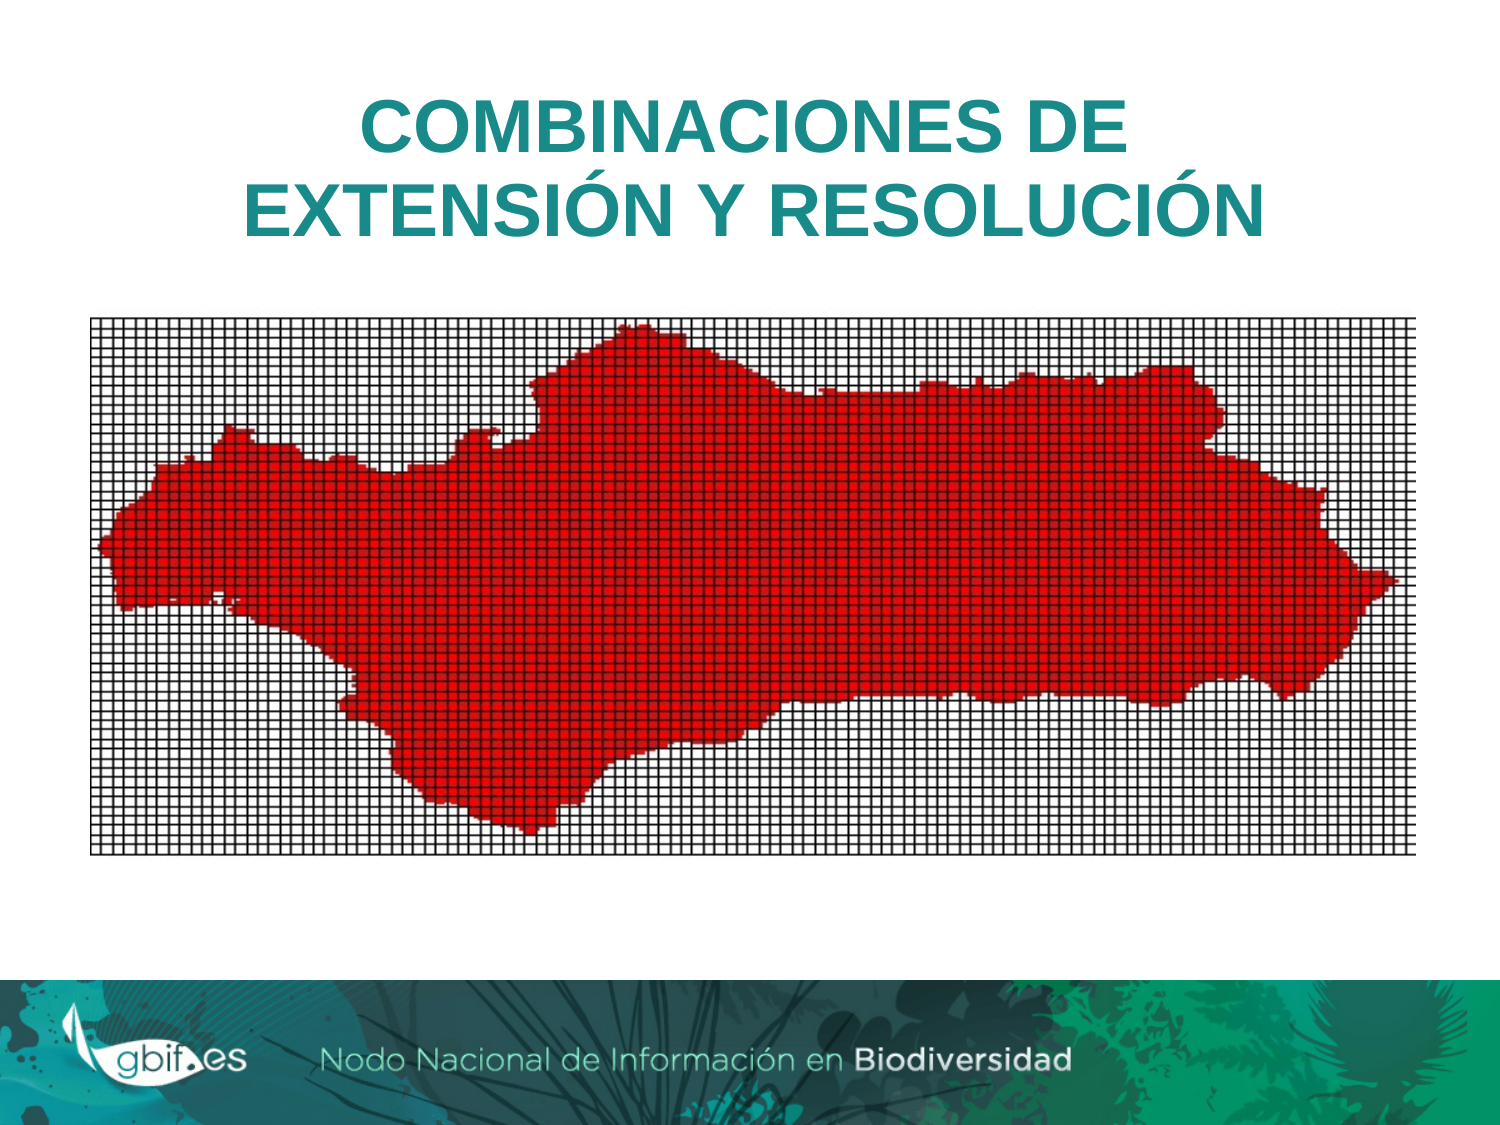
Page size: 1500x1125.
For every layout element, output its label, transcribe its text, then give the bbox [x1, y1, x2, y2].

picture [0, 980, 1500, 1125]
title COMBINACIONES DE EXTENSIÓN Y RESOLUCIÓN [64, 22, 1447, 316]
picture [90, 316, 1416, 964]
